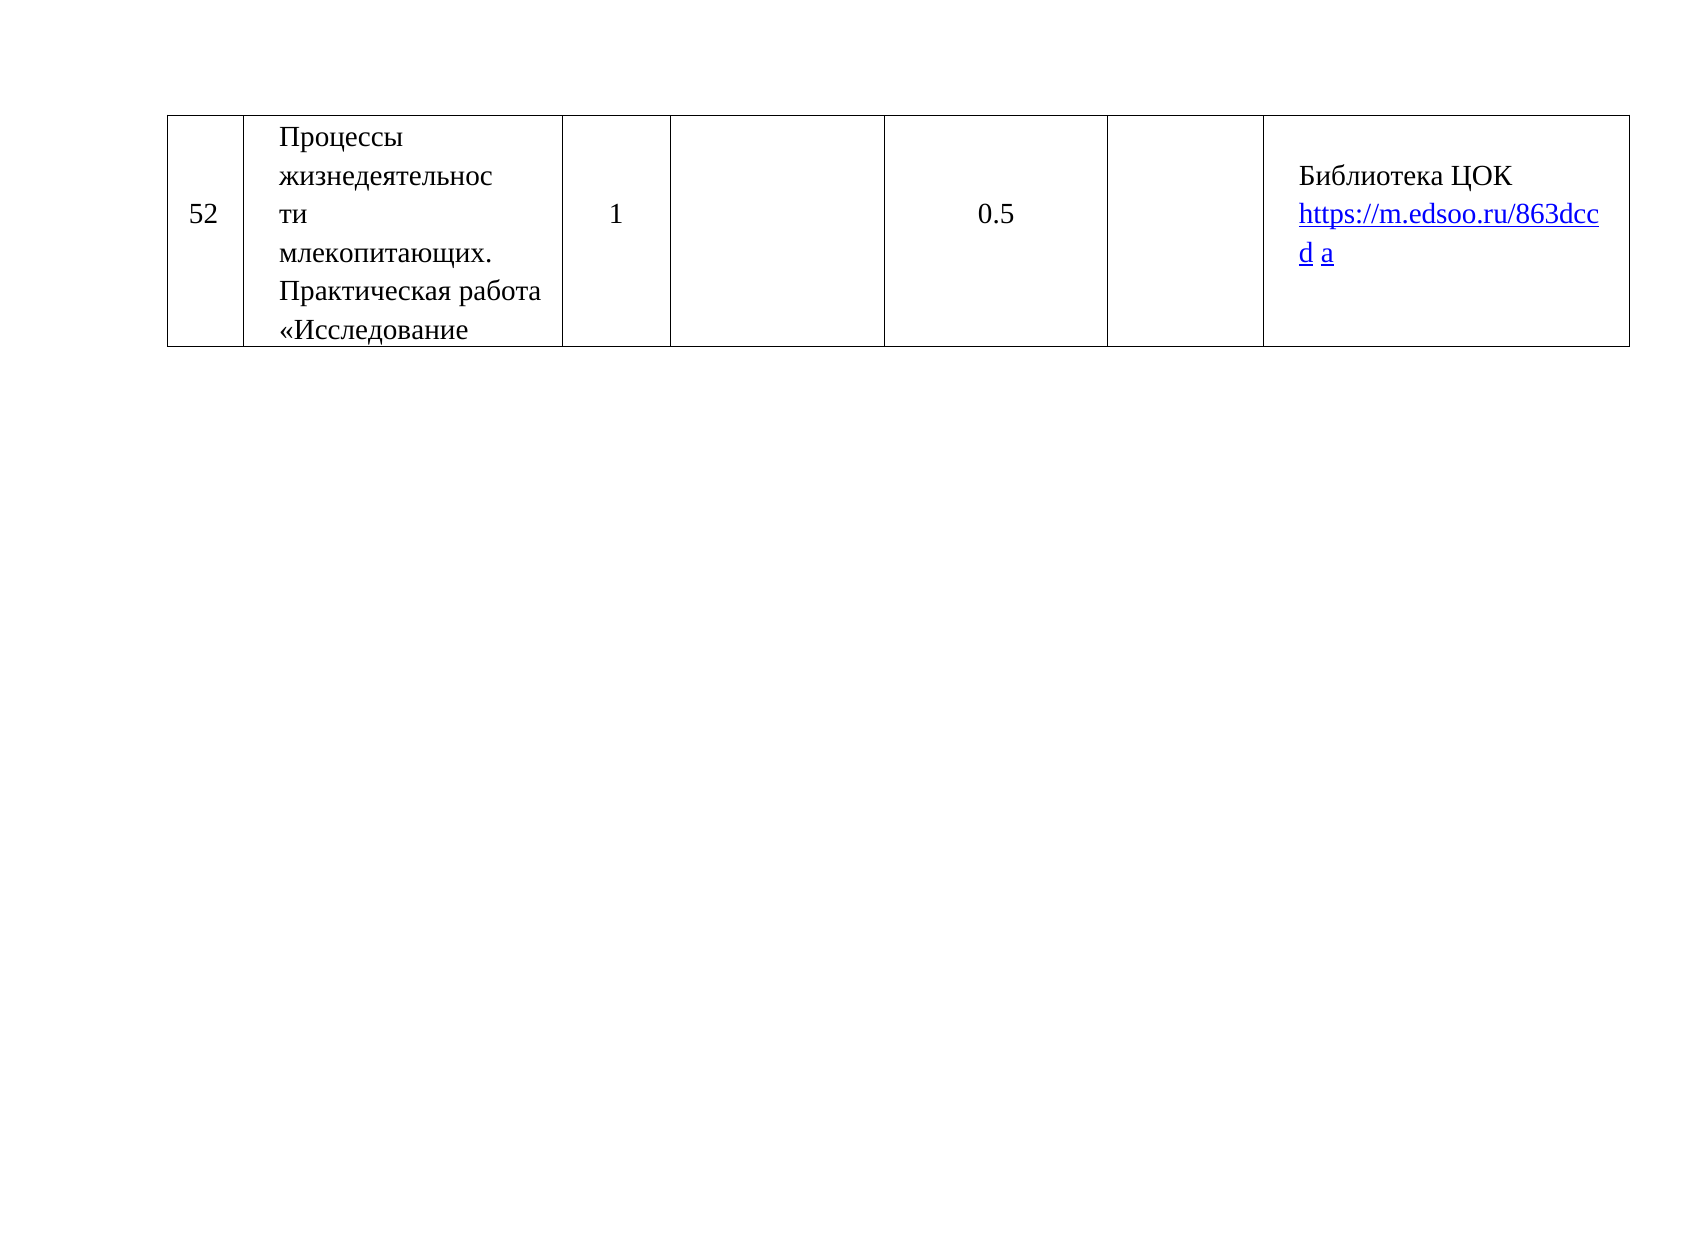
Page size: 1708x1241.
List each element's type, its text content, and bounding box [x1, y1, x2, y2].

table_cell [1108, 116, 1263, 346]
table_cell 1 [563, 116, 670, 346]
table_cell 0.5 [885, 116, 1107, 346]
table_cell [671, 116, 884, 346]
table_cell 52 [168, 116, 243, 346]
table_cell Процессы жизнедеятельности млекопитающих. Практическая работа «Исследование [244, 116, 562, 346]
table_cell Библиотека ЦОК https://m.edsoo.ru/863dccd a [1264, 116, 1629, 346]
